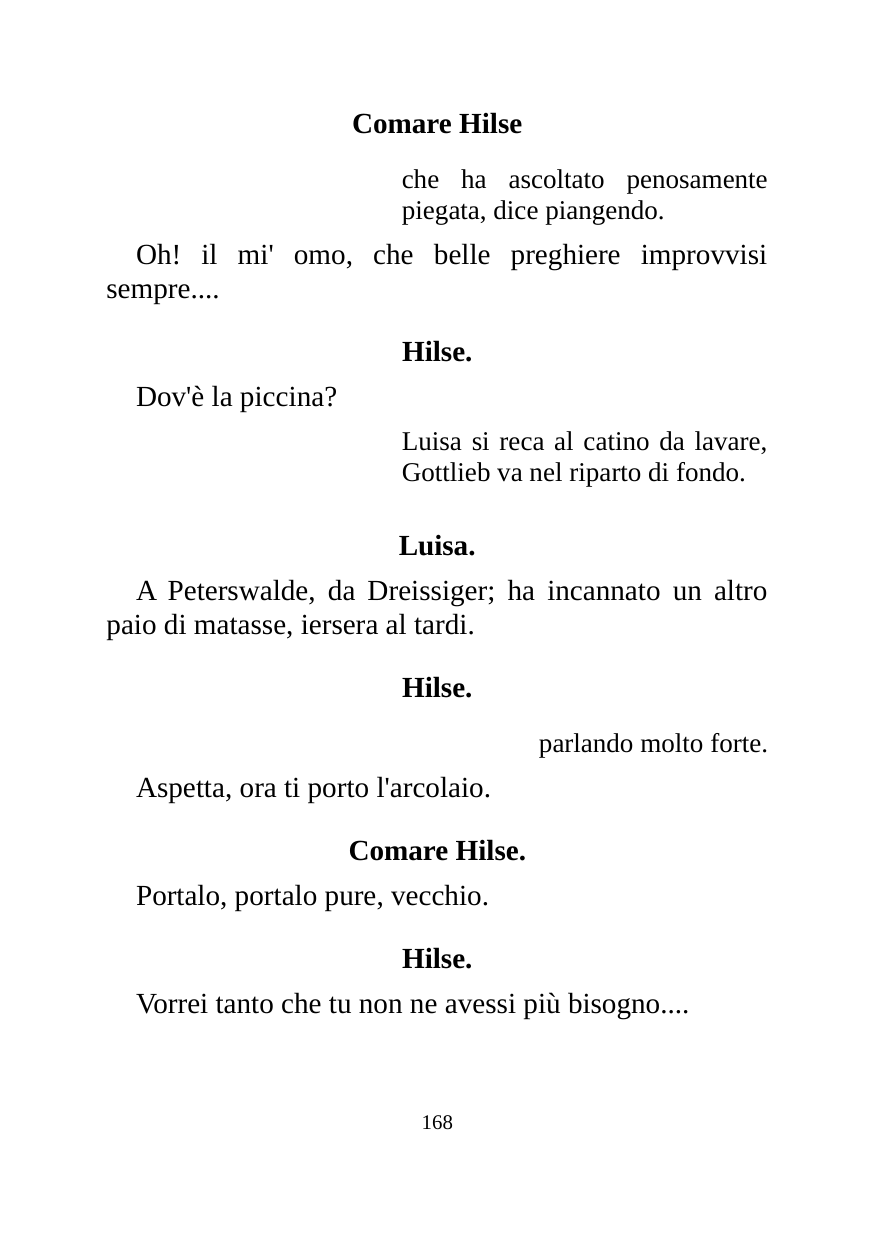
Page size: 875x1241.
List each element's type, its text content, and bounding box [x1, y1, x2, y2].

text Luisa si reca al catino da lavare, Gottlieb va nel riparto di fondo. [402, 424, 768, 487]
text Comare Hilse [106, 106, 768, 140]
text Hilse. [106, 670, 768, 703]
text Vorrei tanto che tu non ne avessi più bisogno.... [106, 987, 768, 1020]
text Aspetta, ora ti porto l'arcolaio. [106, 770, 768, 803]
text parlando molto forte. [402, 727, 768, 758]
text A Peterswalde, da Dreissiger; ha incannato un altro paio di matasse, iersera al tardi. [106, 573, 768, 641]
text Comare Hilse. [106, 833, 768, 867]
text Hilse. [106, 941, 768, 975]
text Portalo, portalo pure, vecchio. [106, 878, 768, 912]
text Oh! il mi' omo, che belle preghiere improvvisi sempre.... [106, 237, 768, 304]
text Luisa. [106, 528, 768, 562]
text Dov'è la piccina? [106, 379, 768, 413]
text che ha ascoltato penosamente piegata, dice piangendo. [402, 163, 768, 226]
text Hilse. [106, 334, 768, 367]
